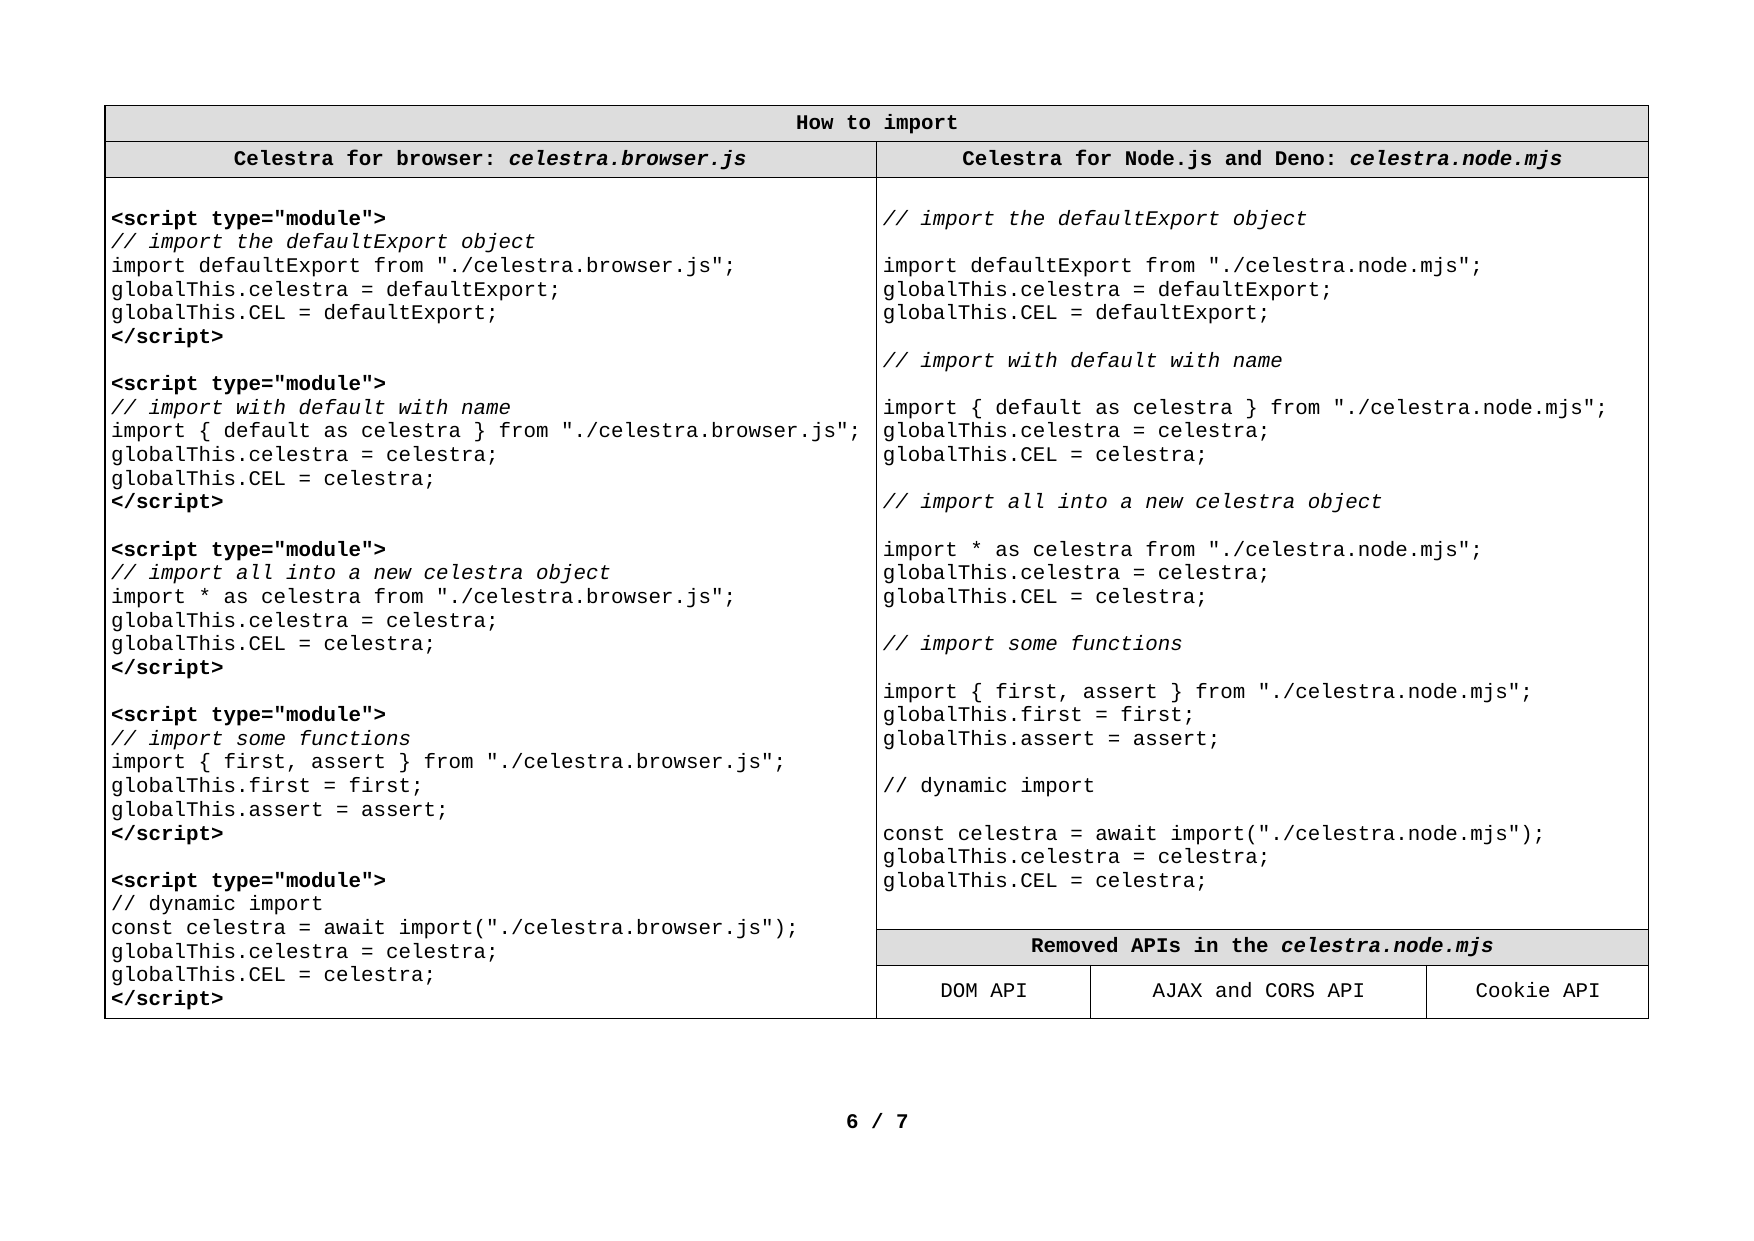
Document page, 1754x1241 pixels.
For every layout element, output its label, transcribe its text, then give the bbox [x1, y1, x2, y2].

table_cell Removed APIs in the celestra.node.mjs [877, 930, 1648, 965]
table_cell DOM API [877, 966, 1090, 1017]
table_header How to import [106, 106, 1648, 141]
table_cell AJAX and CORS API [1091, 966, 1426, 1017]
table_cell Celestra for Node.js and Deno: celestra.node.mjs [877, 142, 1648, 177]
table_cell Celestra for browser: celestra.browser.js [106, 142, 876, 177]
table_cell Cookie API [1427, 966, 1648, 1017]
table_cell <script type="module"> // import the defaultExport object import defaultExport from "./celestra.browser.js"; globalThis.celestra = defaultExport; globalThis.CEL = defaultExport; </script> <script type="module"> // import with default with name import { default as celestra } from "./celestra.browser.js"; globalThis.celestra = celestra; globalThis.CEL = celestra; </script> <script type="module"> // import all into a new celestra object import * as celestra from "./celestra.browser.js"; globalThis.celestra = celestra; globalThis.CEL = celestra; </script> <script type="module"> // import some functions import { first, assert } from "./celestra.browser.js"; globalThis.first = first; globalThis.assert = assert; </script> <script type="module"> // dynamic import const celestra = await import("./celestra.browser.js"); globalThis.celestra = celestra; globalThis.CEL = celestra; </script> [106, 178, 876, 1017]
table_cell // import the defaultExport object import defaultExport from "./celestra.node.mjs"; globalThis.celestra = defaultExport; globalThis.CEL = defaultExport; // import with default with name import { default as celestra } from "./celestra.node.mjs"; globalThis.celestra = celestra; globalThis.CEL = celestra; // import all into a new celestra object import * as celestra from "./celestra.node.mjs"; globalThis.celestra = celestra; globalThis.CEL = celestra; // import some functions import { first, assert } from "./celestra.node.mjs"; globalThis.first = first; globalThis.assert = assert; // dynamic import const celestra = await import("./celestra.node.mjs"); globalThis.celestra = celestra; globalThis.CEL = celestra; [877, 178, 1648, 929]
